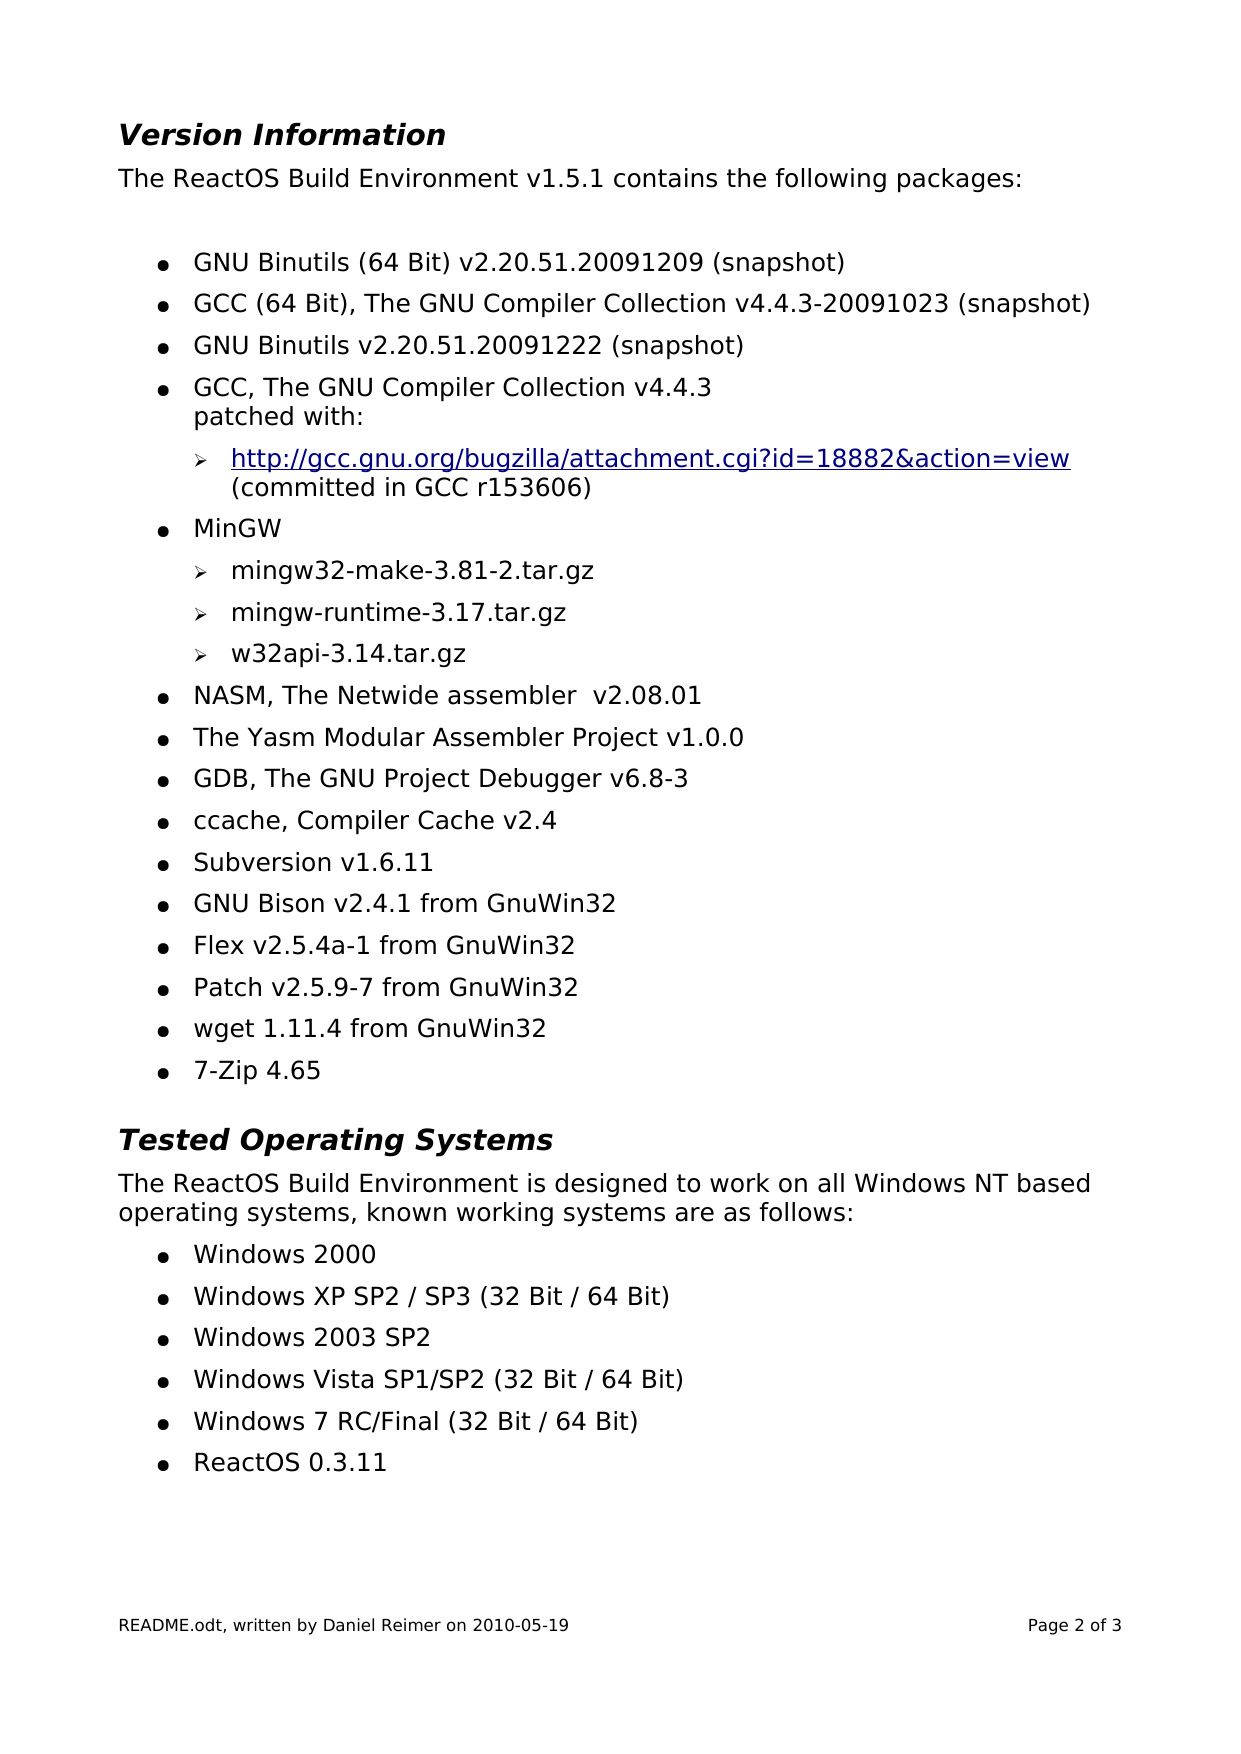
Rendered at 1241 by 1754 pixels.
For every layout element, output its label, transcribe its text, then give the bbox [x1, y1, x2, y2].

list Windows XP SP2 / SP3 (32 Bit / 64 Bit) [156, 1282, 1122, 1311]
list Windows 7 RC/Final (32 Bit / 64 Bit) [156, 1407, 1122, 1436]
list GNU Bison v2.4.1 from GnuWin32 [156, 889, 1122, 919]
list ccache, Compiler Cache v2.4 [156, 806, 1122, 835]
list Windows Vista SP1/SP2 (32 Bit / 64 Bit) [156, 1365, 1122, 1394]
text The ReactOS Build Environment v1.5.1 contains the following packages: [118, 164, 1122, 194]
list NASM, The Netwide assembler v2.08.01 [156, 681, 1122, 710]
list GCC (64 Bit), The GNU Compiler Collection v4.4.3-20091023 (snapshot) [156, 289, 1122, 319]
list GNU Binutils v2.20.51.20091222 (snapshot) [156, 331, 1122, 360]
subtitle Version Information [118, 118, 1122, 152]
list Subversion v1.6.11 [156, 848, 1122, 877]
list The Yasm Modular Assembler Project v1.0.0 [156, 723, 1122, 752]
list mingw-runtime-3.17.tar.gz [193, 598, 1122, 627]
list Windows 2003 SP2 [156, 1323, 1122, 1353]
list w32api-3.14.tar.gz [193, 639, 1122, 669]
list http://gcc.gnu.org/bugzilla/attachment.cgi?id=18882&action=view (committed in GCC r153606) [193, 444, 1122, 502]
list GNU Binutils (64 Bit) v2.20.51.20091209 (snapshot) [156, 248, 1122, 277]
list Windows 2000 [156, 1240, 1122, 1269]
list Patch v2.5.9-7 from GnuWin32 [156, 973, 1122, 1002]
list GCC, The GNU Compiler Collection v4.4.3 patched with: [156, 373, 1122, 431]
list ReactOS 0.3.11 [156, 1448, 1122, 1478]
list mingw32-make-3.81-2.tar.gz [193, 556, 1122, 585]
list GDB, The GNU Project Debugger v6.8-3 [156, 764, 1122, 794]
list wget 1.11.4 from GnuWin32 [156, 1014, 1122, 1044]
subtitle Tested Operating Systems [118, 1123, 1122, 1157]
list 7-Zip 4.65 [156, 1056, 1122, 1085]
list MinGW [156, 514, 1122, 544]
list Flex v2.5.4a-1 from GnuWin32 [156, 931, 1122, 960]
text The ReactOS Build Environment is designed to work on all Windows NT based operating systems, known working systems are as follows: [118, 1169, 1122, 1228]
